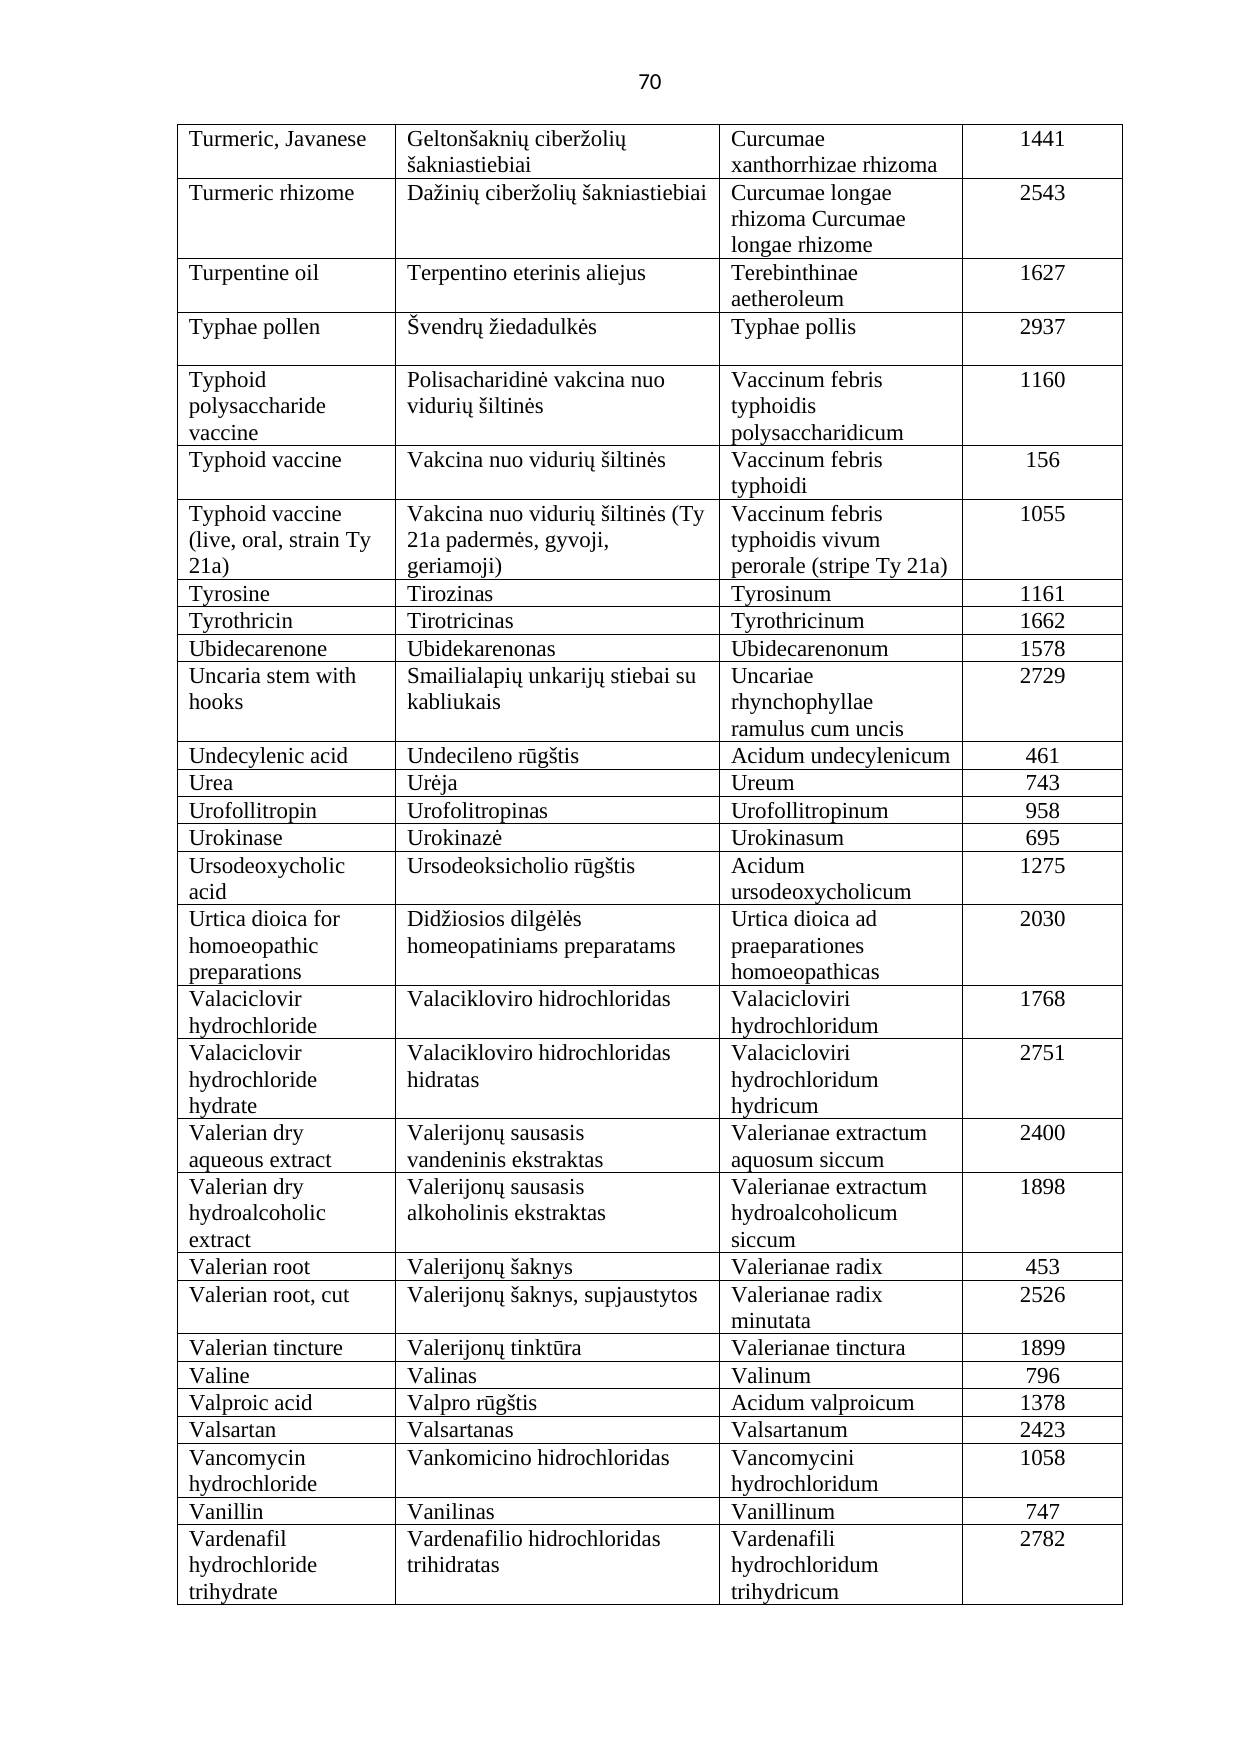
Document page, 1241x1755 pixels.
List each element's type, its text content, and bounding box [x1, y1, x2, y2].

table_cell Ursodeoksicholio rūgštis [396, 852, 719, 904]
table_cell Urtica dioica ad praeparationes homoeopathicas [720, 905, 962, 984]
table_cell Valerijonų šaknys [396, 1253, 719, 1279]
table_cell Vanilinas [396, 1498, 719, 1524]
table_cell Valacikloviro hidrochloridas hidratas [396, 1039, 719, 1118]
table_cell Ubidecarenonum [720, 635, 962, 661]
table_cell Valerian root, cut [178, 1281, 395, 1333]
table_cell Tirozinas [396, 580, 719, 606]
table_cell Valine [178, 1362, 395, 1388]
table_cell Valerian dry aqueous extract [178, 1119, 395, 1172]
table_cell Undecileno rūgštis [396, 742, 719, 768]
table_cell 156 [963, 446, 1122, 499]
table_cell 743 [963, 770, 1122, 796]
table_cell Curcumae longae rhizoma Curcumae longae rhizome [720, 179, 962, 258]
table_cell 1441 [963, 125, 1122, 178]
table_cell 1899 [963, 1334, 1122, 1361]
table_cell Vanillin [178, 1498, 395, 1524]
table_cell Terpentino eterinis aliejus [396, 259, 719, 312]
table_cell 2782 [963, 1525, 1122, 1604]
table_cell Urea [178, 770, 395, 796]
table_cell 1378 [963, 1389, 1122, 1416]
table_cell Vardenafili hydrochloridum trihydricum [720, 1525, 962, 1604]
table_cell 796 [963, 1362, 1122, 1388]
table_cell Urofollitropinum [720, 797, 962, 823]
table_cell 1161 [963, 580, 1122, 606]
table_cell Uncariae rhynchophyllae ramulus cum uncis [720, 662, 962, 741]
table_cell Ursodeoxycholic acid [178, 852, 395, 904]
table_cell 747 [963, 1498, 1122, 1524]
table_cell Valerijonų sausasis vandeninis ekstraktas [396, 1119, 719, 1172]
table_cell Vakcina nuo vidurių šiltinės [396, 446, 719, 499]
table_cell Vanillinum [720, 1498, 962, 1524]
table_cell Typhoid vaccine (live, oral, strain Ty 21a) [178, 500, 395, 579]
table_cell 2543 [963, 179, 1122, 258]
table_cell Vaccinum febris typhoidis polysaccharidicum [720, 366, 962, 445]
table_cell Valacicloviri hydrochloridum hydricum [720, 1039, 962, 1118]
table_cell Acidum valproicum [720, 1389, 962, 1416]
table_cell Undecylenic acid [178, 742, 395, 768]
table_cell Vaccinum febris typhoidis vivum perorale (stripe Ty 21a) [720, 500, 962, 579]
table_cell Vankomicino hidrochloridas [396, 1444, 719, 1497]
table_cell Valerian root [178, 1253, 395, 1279]
table_cell Valsartanum [720, 1417, 962, 1443]
table_cell Smailialapių unkarijų stiebai su kabliukais [396, 662, 719, 741]
table_cell Urėja [396, 770, 719, 796]
table_cell Valerianae radix [720, 1253, 962, 1279]
table_cell Valacikloviro hidrochloridas [396, 986, 719, 1038]
table_cell Ubidekarenonas [396, 635, 719, 661]
table_cell Uncaria stem with hooks [178, 662, 395, 741]
table_cell 1058 [963, 1444, 1122, 1497]
table_cell 461 [963, 742, 1122, 768]
table_cell Valpro rūgštis [396, 1389, 719, 1416]
table_cell Tyrosinum [720, 580, 962, 606]
table_cell Dažinių ciberžolių šakniastiebiai [396, 179, 719, 258]
table_cell 2423 [963, 1417, 1122, 1443]
table_cell Valerijonų sausasis alkoholinis ekstraktas [396, 1173, 719, 1252]
table_cell Vancomycin hydrochloride [178, 1444, 395, 1497]
table_cell Tirotricinas [396, 607, 719, 633]
table_cell Valinas [396, 1362, 719, 1388]
table_cell Ubidecarenone [178, 635, 395, 661]
table_cell Terebinthinae aetheroleum [720, 259, 962, 312]
table_cell Turmeric, Javanese [178, 125, 395, 178]
table_cell Valacicloviri hydrochloridum [720, 986, 962, 1038]
table_cell Didžiosios dilgėlės homeopatiniams preparatams [396, 905, 719, 984]
table_cell Acidum ursodeoxycholicum [720, 852, 962, 904]
table_cell Vardenafilio hidrochloridas trihidratas [396, 1525, 719, 1604]
table_cell Valerian dry hydroalcoholic extract [178, 1173, 395, 1252]
table_cell Valerijonų tinktūra [396, 1334, 719, 1361]
table_cell 2400 [963, 1119, 1122, 1172]
table_cell Valsartanas [396, 1417, 719, 1443]
table_cell Valerijonų šaknys, supjaustytos [396, 1281, 719, 1333]
table_cell Typhoid polysaccharide vaccine [178, 366, 395, 445]
table_cell Valerian tincture [178, 1334, 395, 1361]
table_cell 1275 [963, 852, 1122, 904]
table_cell Valinum [720, 1362, 962, 1388]
table_cell Urtica dioica for homoeopathic preparations [178, 905, 395, 984]
table_cell 453 [963, 1253, 1122, 1279]
table_cell 2526 [963, 1281, 1122, 1333]
table_cell 958 [963, 797, 1122, 823]
table_cell 2937 [963, 313, 1122, 365]
table_cell Valsartan [178, 1417, 395, 1443]
table_cell Vardenafil hydrochloride trihydrate [178, 1525, 395, 1604]
table_cell 1160 [963, 366, 1122, 445]
table_cell Tyrosine [178, 580, 395, 606]
table_cell Typhae pollis [720, 313, 962, 365]
table_cell Polisacharidinė vakcina nuo vidurių šiltinės [396, 366, 719, 445]
table_cell Vancomycini hydrochloridum [720, 1444, 962, 1497]
table_cell Typhae pollen [178, 313, 395, 365]
table_cell Ureum [720, 770, 962, 796]
table_cell Valaciclovir hydrochloride [178, 986, 395, 1038]
table_cell Urokinasum [720, 824, 962, 851]
table_cell Valproic acid [178, 1389, 395, 1416]
table_cell Typhoid vaccine [178, 446, 395, 499]
table_cell Urofollitropin [178, 797, 395, 823]
table_cell Turpentine oil [178, 259, 395, 312]
table_cell Urokinazė [396, 824, 719, 851]
table_cell Švendrų žiedadulkės [396, 313, 719, 365]
table_cell 695 [963, 824, 1122, 851]
table_cell 1578 [963, 635, 1122, 661]
table_cell Valerianae extractum hydroalcoholicum siccum [720, 1173, 962, 1252]
table_cell Curcumae xanthorrhizae rhizoma [720, 125, 962, 178]
table_cell 1898 [963, 1173, 1122, 1252]
table_cell 2030 [963, 905, 1122, 984]
table_cell Vakcina nuo vidurių šiltinės (Ty 21a padermės, gyvoji, geriamoji) [396, 500, 719, 579]
table_cell Acidum undecylenicum [720, 742, 962, 768]
table_cell Urofolitropinas [396, 797, 719, 823]
table_cell Valerianae extractum aquosum siccum [720, 1119, 962, 1172]
table_cell Urokinase [178, 824, 395, 851]
table_cell Tyrothricinum [720, 607, 962, 633]
table_cell Geltonšaknių ciberžolių šakniastiebiai [396, 125, 719, 178]
table_cell 2751 [963, 1039, 1122, 1118]
table_cell 1055 [963, 500, 1122, 579]
table_cell Valaciclovir hydrochloride hydrate [178, 1039, 395, 1118]
table_cell 1662 [963, 607, 1122, 633]
table_cell Valerianae tinctura [720, 1334, 962, 1361]
table_cell Valerianae radix minutata [720, 1281, 962, 1333]
table_cell Tyrothricin [178, 607, 395, 633]
table_cell 2729 [963, 662, 1122, 741]
table_cell Vaccinum febris typhoidi [720, 446, 962, 499]
table_cell 1627 [963, 259, 1122, 312]
table_cell 1768 [963, 986, 1122, 1038]
table_cell Turmeric rhizome [178, 179, 395, 258]
